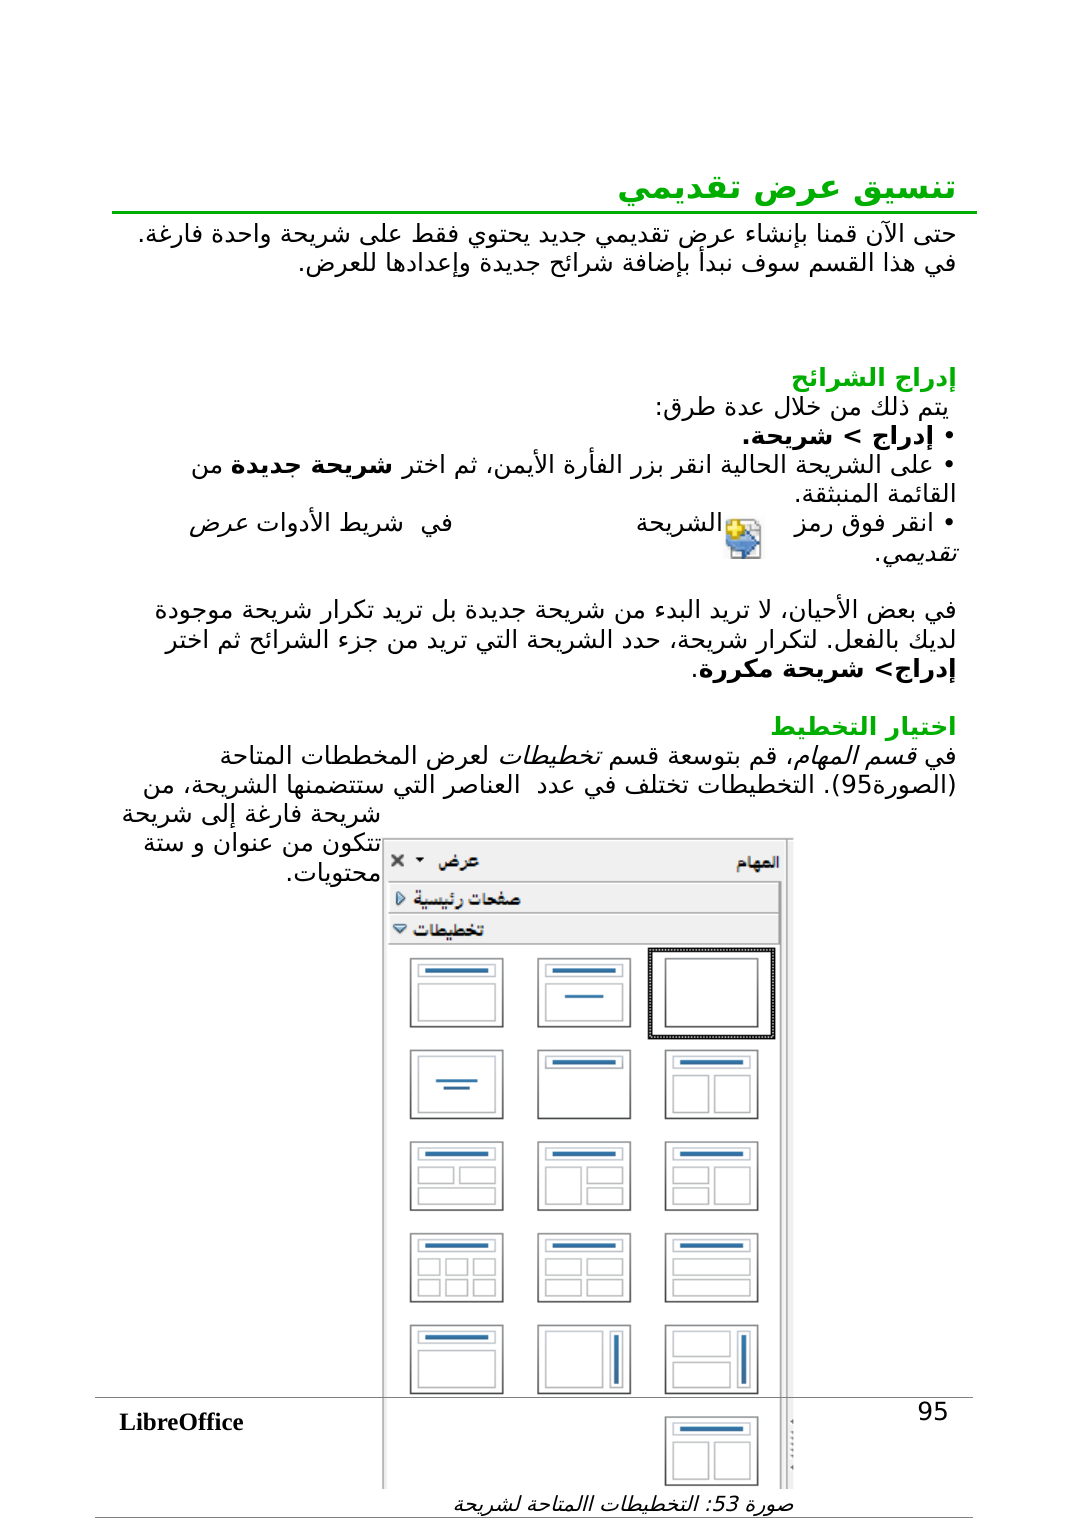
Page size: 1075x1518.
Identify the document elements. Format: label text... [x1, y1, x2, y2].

text يتم ذلك من خلال عدة طرق: [118, 392, 957, 421]
text • إدراج > شريحة. [118, 421, 957, 450]
text حتى الآن قمنا بإنشاء عرض تقديمي جديد يحتوي فقط على شريحة واحدة فارغة. في هذا القسم سوف نبدأ بإضافة شرائح جديدة وإعدادها للعرض. [118, 219, 957, 277]
text • انقر فوق رمز الشريحة في شريط الأدوات عرض تقديمي. [118, 508, 957, 567]
text صورة 53: التخطيطات االمتاحة لشريحة [381, 1489, 794, 1517]
text • على الشريحة الحالية انقر بزر الفأرة الأيمن، ثم اختر شريحة جديدة من القائمة المنبثقة. [118, 450, 957, 508]
text إدراج الشرائح [118, 363, 957, 392]
text في بعض الأحيان، لا تريد البدء من شريحة جديدة بل تريد تكرار شريحة موجودة لديك بالفعل. لتكرار شريحة، حدد الشريحة التي تريد من جزء الشرائح ثم اختر إدراج> شريحة مكررة. [118, 596, 957, 683]
text في قسم المهام، قم بتوسعة قسم تخطيطات لعرض المخططات المتاحة (الصورة94). التخطيطات تختلف في عدد العناصر التي ستتضمنها الشريحة، من شريحة فارغة إلى شريحة تتكون من عنوان و ستة محتويات. [118, 741, 957, 887]
text اختيار التخطيط [118, 712, 957, 741]
subtitle تنسيق عرض تقديمي [118, 168, 957, 207]
